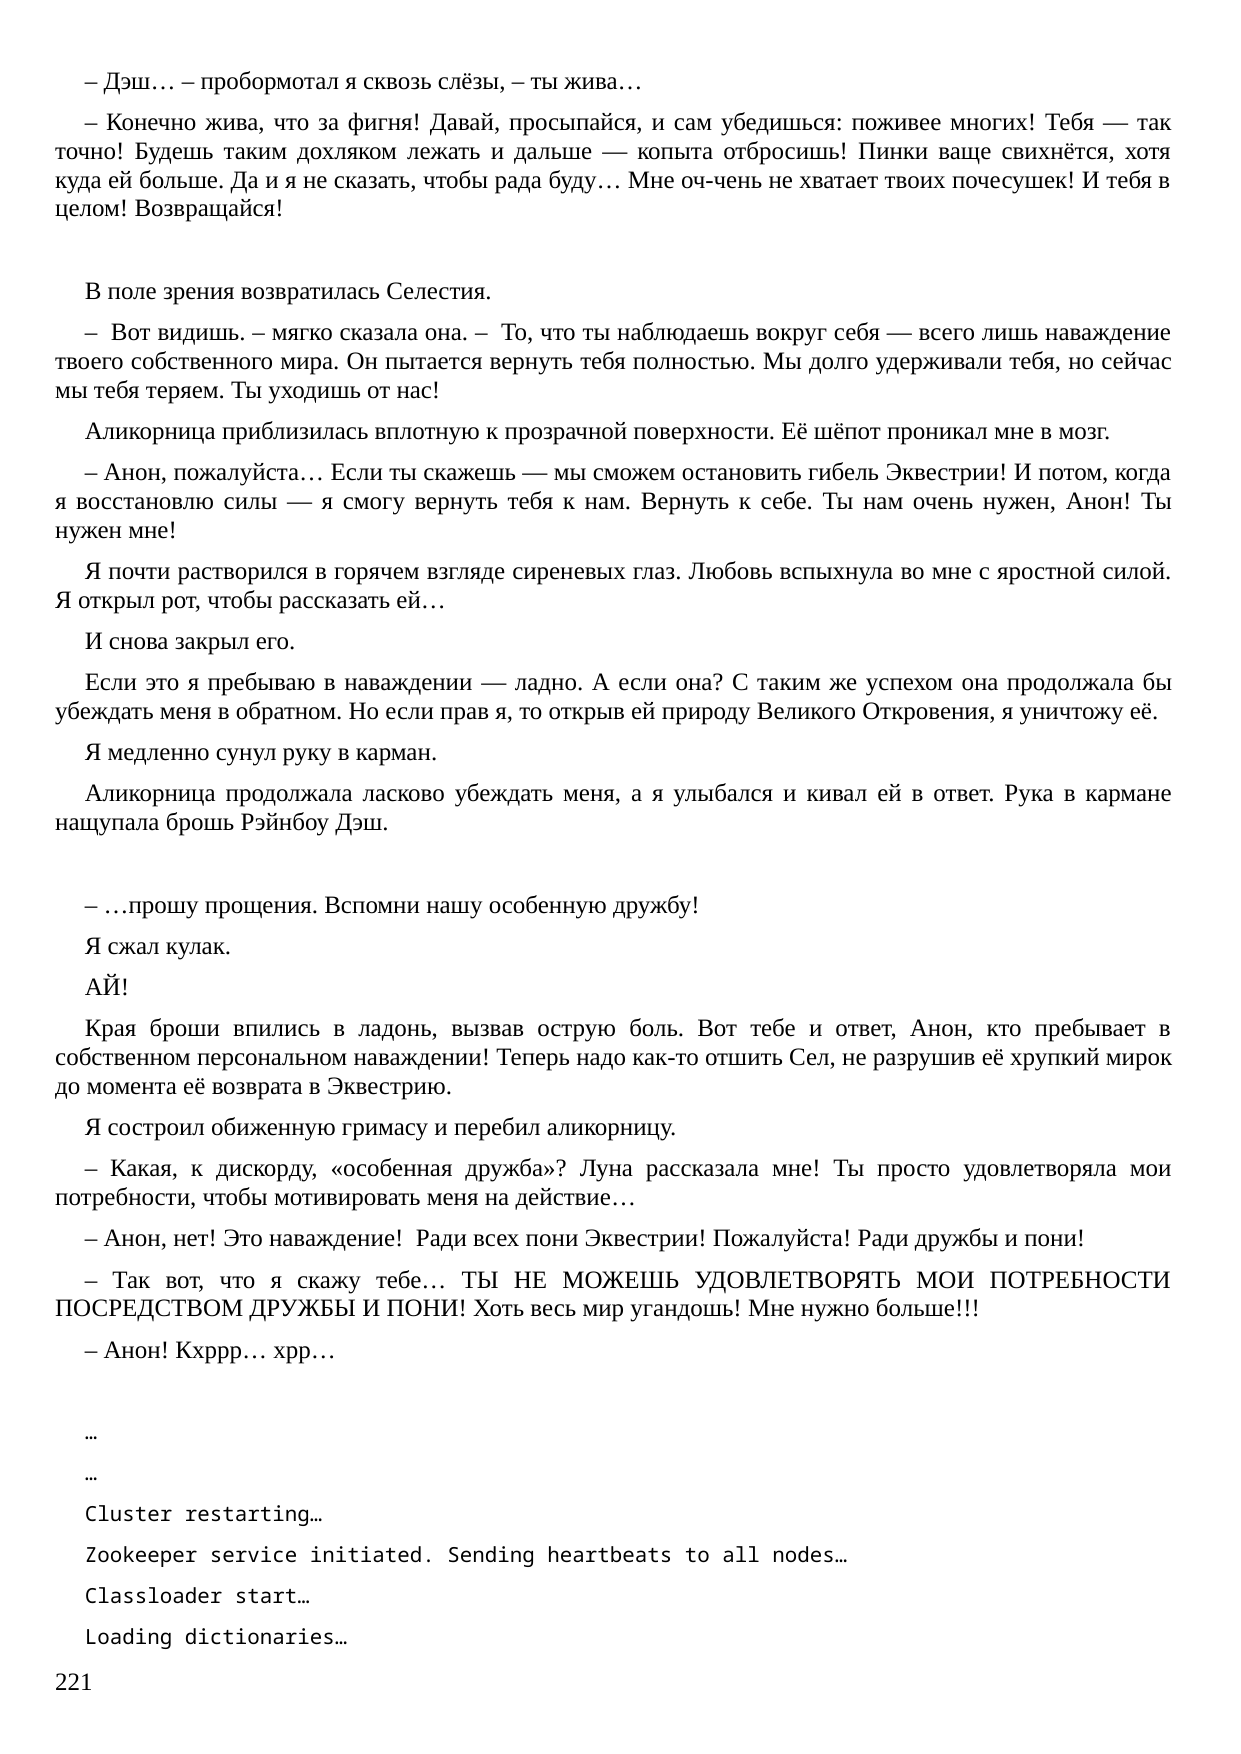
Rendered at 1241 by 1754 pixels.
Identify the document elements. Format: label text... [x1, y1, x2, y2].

text В поле зрения возвратилась Селестия. [55, 276, 1173, 305]
text Я состроил обиженную гримасу и перебил аликорницу. [55, 1112, 1173, 1141]
text Я почти растворился в горячем взгляде сиреневых глаз. Любовь вспыхнула во мне с яростной силой. Я открыл рот, чтобы рассказать ей… [55, 556, 1173, 613]
text И снова закрыл его. [55, 626, 1173, 655]
text Я медленно сунул руку в карман. [55, 737, 1173, 766]
text Аликорница продолжала ласково убеждать меня, а я улыбался и кивал ей в ответ. Рука в кармане нащупала брошь Рэйнбоу Дэш. [55, 778, 1173, 836]
text Аликорница приблизилась вплотную к прозрачной поверхности. Её шёпот проникал мне в мозг. [55, 416, 1173, 445]
text Classloader start… [55, 1581, 1173, 1609]
text – …прошу прощения. Вспомни нашу особенную дружбу! [55, 890, 1173, 918]
text – Анон, нет! Это наваждение! Ради всех пони Эквестрии! Пожалуйста! Ради дружбы и пони! [55, 1223, 1173, 1252]
text – Какая, к дискорду, «особенная дружба»? Луна рассказала мне! Ты просто удовлетворяла мои потребности, чтобы мотивировать меня на действие… [55, 1153, 1173, 1211]
text АЙ! [55, 972, 1173, 1001]
text – Анон, пожалуйста… Если ты скажешь — мы сможем остановить гибель Эквестрии! И потом, когда я восстановлю силы — я смогу вернуть тебя к нам. Вернуть к себе. Ты нам очень нужен, Анон! Ты нужен мне! [55, 457, 1173, 543]
text Loading dictionaries… [55, 1622, 1173, 1650]
text Zookeeper service initiated. Sending heartbeats to all nodes… [55, 1540, 1173, 1568]
text Cluster restarting… [55, 1499, 1173, 1528]
text – Так вот, что я скажу тебе… ТЫ НЕ МОЖЕШЬ УДОВЛЕТВОРЯТЬ МОИ ПОТРЕБНОСТИ ПОСРЕДСТВОМ ДРУЖБЫ И ПОНИ! Хоть весь мир угандошь! Мне нужно больше!!! [55, 1265, 1173, 1322]
text Края броши впились в ладонь, вызвав острую боль. Вот тебе и ответ, Анон, кто пребывает в собственном персональном наваждении! Теперь надо как-то отшить Сел, не разрушив её хрупкий мирок до момента её возврата в Эквестрию. [55, 1013, 1173, 1100]
text – Дэш… – пробормотал я сквозь слёзы, – ты жива… [55, 66, 1173, 95]
text – Анон! Кхррр… хрр… [55, 1335, 1173, 1363]
text … [55, 1417, 1173, 1446]
text Я сжал кулак. [55, 931, 1173, 960]
text … [55, 1458, 1173, 1487]
text – Конечно жива, что за фигня! Давай, просыпайся, и сам убедишься: поживее многих! Тебя — так точно! Будешь таким дохляком лежать и дальше — копыта отбросишь! Пинки ваще свихнётся, хотя куда ей больше. Да и я не сказать, чтобы рада буду… Мне оч-чень не хватает твоих почесушек! И тебя в целом! Возвращайся! [55, 107, 1173, 222]
text – Вот видишь. – мягко сказала она. – То, что ты наблюдаешь вокруг себя — всего лишь наваждение твоего собственного мира. Он пытается вернуть тебя полностью. Мы долго удерживали тебя, но сейчас мы тебя теряем. Ты уходишь от нас! [55, 317, 1173, 403]
text Если это я пребываю в наваждении — ладно. А если она? С таким же успехом она продолжала бы убеждать меня в обратном. Но если прав я, то открыв ей природу Великого Откровения, я уничтожу её. [55, 667, 1173, 725]
